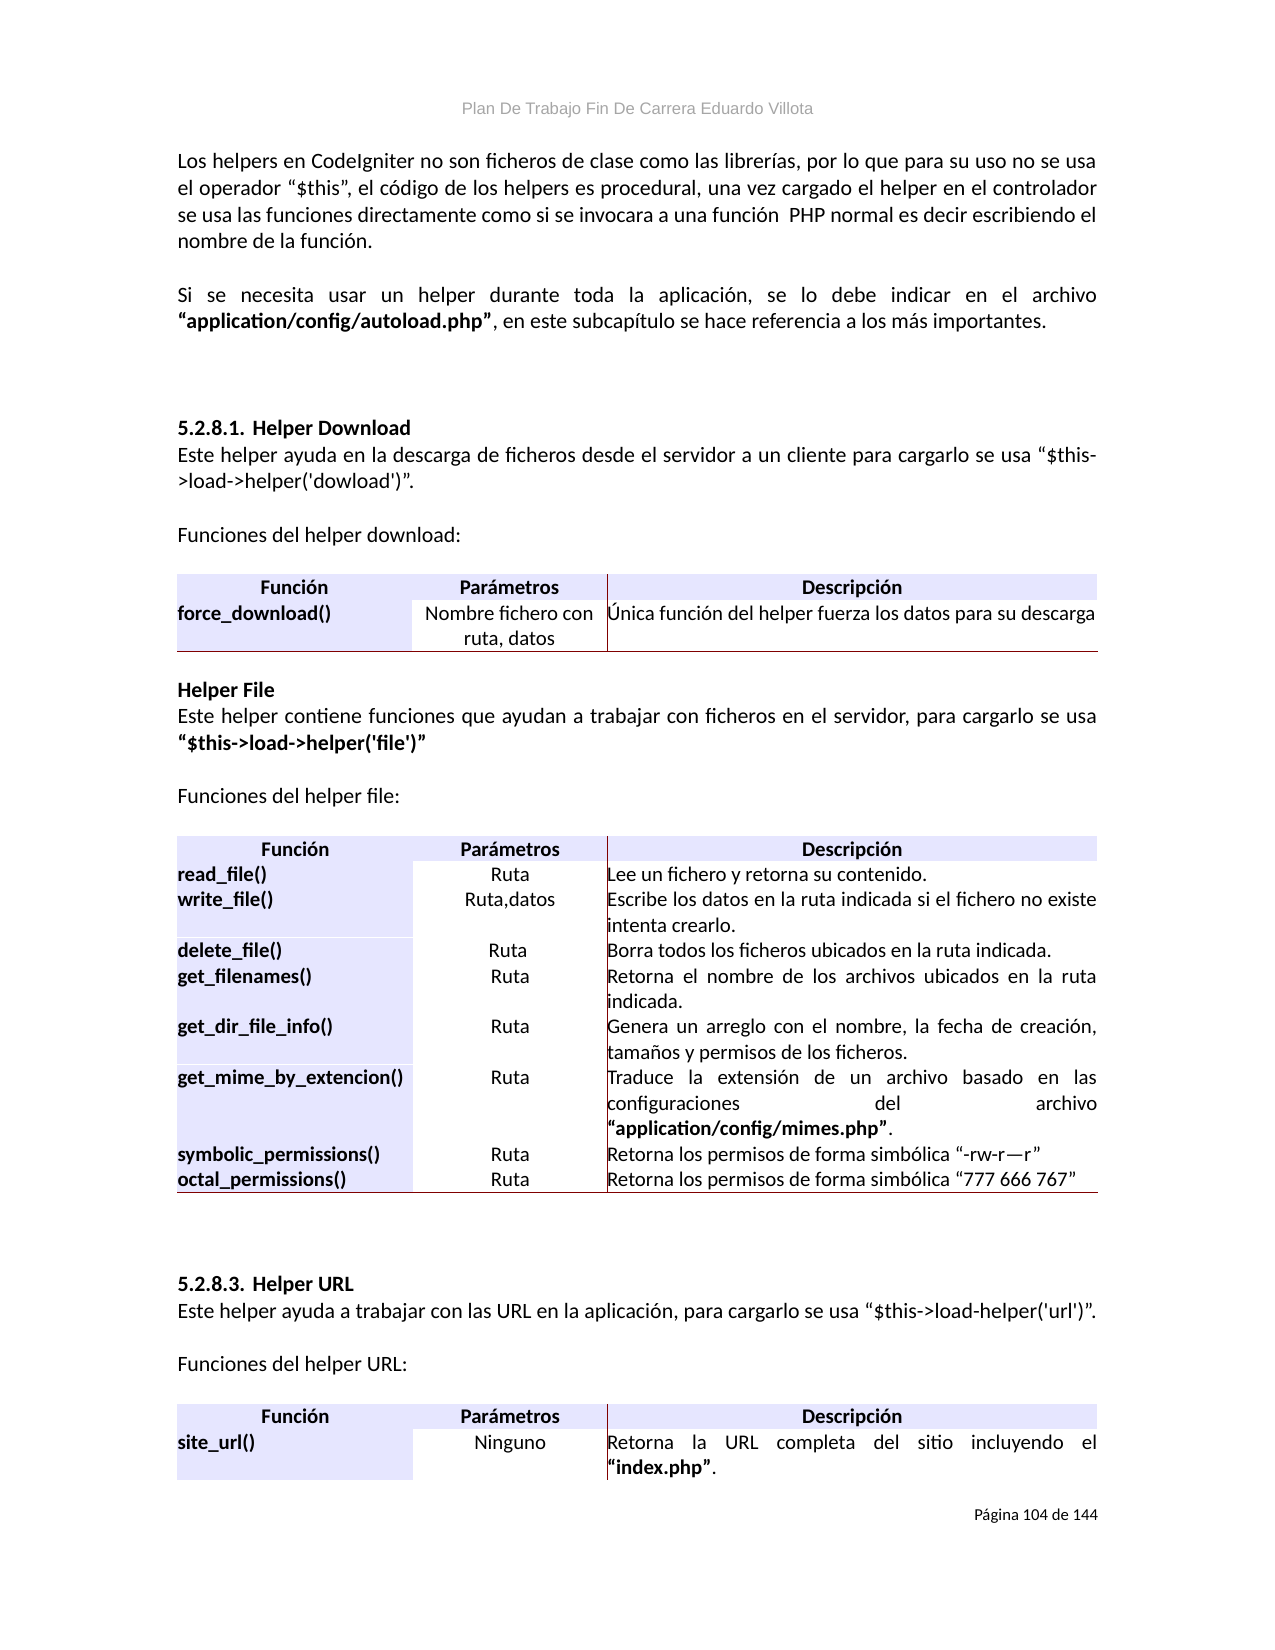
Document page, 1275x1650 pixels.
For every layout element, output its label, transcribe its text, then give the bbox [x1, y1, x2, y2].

text Funciones del helper URL: [177, 1350, 1098, 1377]
table_header Descripción [608, 574, 1097, 600]
table_header Función [177, 574, 412, 600]
table_cell get_dir_file_info() [177, 1014, 413, 1064]
table_cell Lee un fichero y retorna su contenido. [608, 861, 1097, 887]
table_cell Ruta [413, 1065, 607, 1141]
table_cell Ruta [413, 861, 607, 887]
table_cell octal_permissions() [177, 1166, 413, 1192]
table_cell symbolic_permissions() [177, 1141, 413, 1166]
text 5.2.8.3. Helper URL [177, 1270, 1098, 1297]
table_cell delete_file() [177, 938, 413, 963]
table_cell Borra todos los ficheros ubicados en la ruta indicada. [608, 938, 1097, 963]
table_cell Ruta,datos [413, 887, 607, 937]
text Este helper ayuda a trabajar con las URL en la aplicación, para cargarlo se usa “$this->load-helper('url')”. [177, 1297, 1098, 1324]
table_cell Ruta [413, 938, 607, 963]
table_header Descripción [608, 1404, 1097, 1429]
table_cell Retorna el nombre de los archivos ubicados en la ruta indicada. [608, 963, 1097, 1014]
text Funciones del helper download: [177, 521, 1098, 548]
table_cell write_file() [177, 887, 413, 937]
table_cell read_file() [177, 861, 413, 887]
table_header Función [177, 836, 413, 861]
table_cell Ruta [413, 1166, 607, 1192]
table_cell Retorna la URL completa del sitio incluyendo el “index.php”. [608, 1429, 1097, 1480]
table_cell site_url() [177, 1429, 413, 1480]
table_cell Nombre fichero con ruta, datos [412, 600, 607, 651]
table_cell Ruta [413, 1141, 607, 1166]
text Los helpers en CodeIgniter no son ficheros de clase como las librerías, por lo que para su uso no se usa el operador “$this”, el código de los helpers es procedural, una vez cargado el helper en el controlador se usa las funciones directamente como si se invocara a una función PHP normal es decir escribiendo el nombre de la función. [177, 148, 1098, 254]
text 5.2.8.1. Helper Download [177, 414, 1098, 441]
table_header Parámetros [412, 574, 607, 600]
table_cell Ruta [413, 963, 607, 1014]
table_cell get_mime_by_extencion() [177, 1065, 413, 1141]
table_header Función [177, 1404, 413, 1429]
table_cell Ruta [413, 1014, 607, 1064]
text Helper File [177, 676, 1098, 702]
table_cell Retorna los permisos de forma simbólica “777 666 767” [608, 1166, 1097, 1192]
table_cell get_filenames() [177, 963, 413, 1014]
text Funciones del helper file: [177, 782, 1098, 809]
table_cell Retorna los permisos de forma simbólica “-rw-r—r” [608, 1141, 1097, 1166]
table_cell Ninguno [413, 1429, 607, 1480]
text Si se necesita usar un helper durante toda la aplicación, se lo debe indicar en el archivo “application/config/autoload.php”, en este subcapítulo se hace referencia a los más importantes. [177, 281, 1098, 334]
table_header Parámetros [413, 1404, 607, 1429]
table_cell Escribe los datos en la ruta indicada si el fichero no existe intenta crearlo. [608, 887, 1097, 937]
table_header Descripción [608, 836, 1097, 861]
table_cell Traduce la extensión de un archivo basado en las configuraciones del archivo “application/config/mimes.php”. [608, 1065, 1097, 1141]
table_cell force_download() [177, 600, 412, 651]
table_cell Genera un arreglo con el nombre, la fecha de creación, tamaños y permisos de los ficheros. [608, 1014, 1097, 1064]
table_cell Única función del helper fuerza los datos para su descarga [608, 600, 1097, 651]
table_header Parámetros [413, 836, 607, 861]
text Este helper ayuda en la descarga de ficheros desde el servidor a un cliente para cargarlo se usa “$this->load->helper('dowload')”. [177, 441, 1098, 494]
text Este helper contiene funciones que ayudan a trabajar con ficheros en el servidor, para cargarlo se usa “$this->load->helper('file')” [177, 702, 1098, 756]
